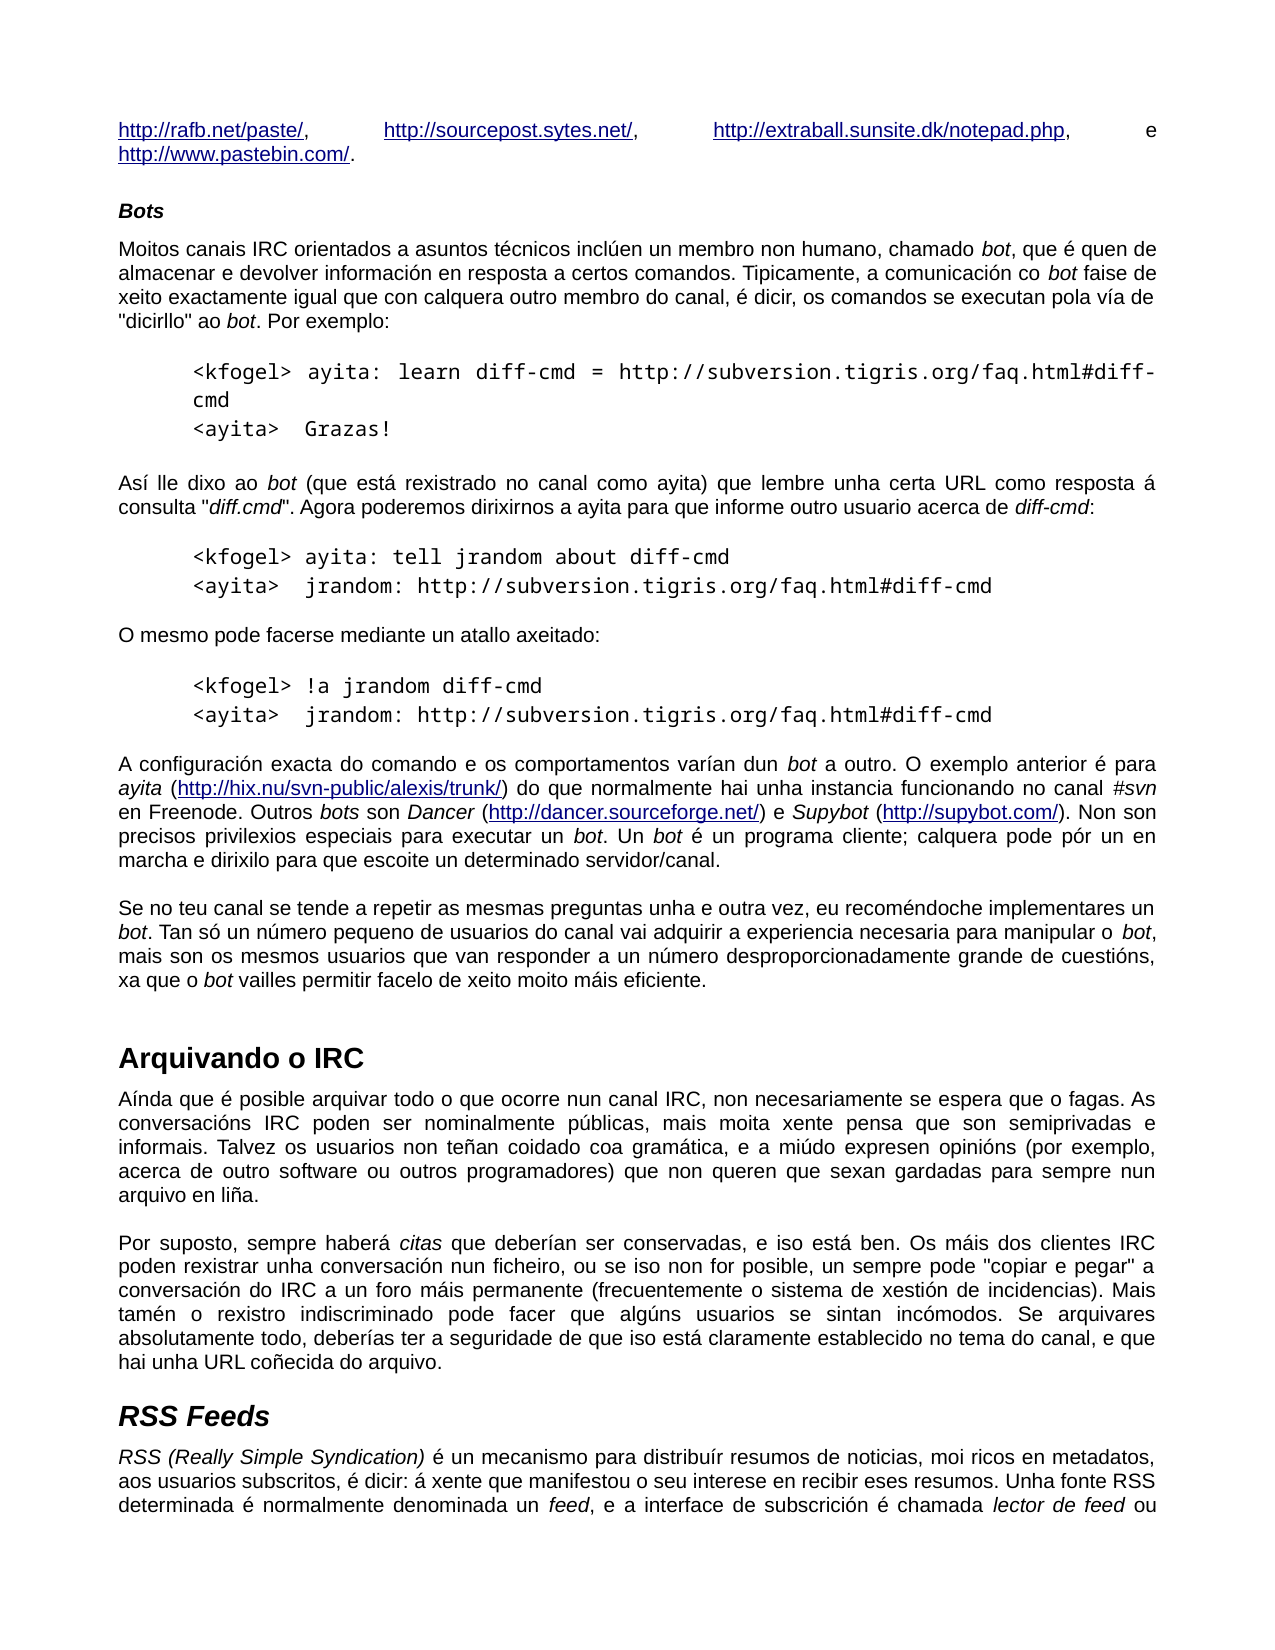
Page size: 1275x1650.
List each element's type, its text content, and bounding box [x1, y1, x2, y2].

text O mesmo pode facerse mediante un atallo axeitado: [118, 623, 1157, 647]
text Se no teu canal se tende a repetir as mesmas preguntas unha e outra vez, eu recoméndoche implementares un bot. Tan só un número pequeno de usuarios do canal vai adquirir a experiencia necesaria para manipular o bot, mais son os mesmos usuarios que van responder a un número desproporcionadamente grande de cuestións, xa que o bot vailles permitir facelo de xeito moito máis eficiente. [118, 896, 1157, 992]
text RSS (Really Simple Syndication) é un mecanismo para distribuír resumos de noticias, moi ricos en metadatos, aos usuarios subscritos, é dicir: á xente que manifestou o seu interese en recibir eses resumos. Unha fonte RSS determinada é normalmente denominada un feed, e a interface de subscrición é chamada lector de feed ou [118, 1445, 1157, 1517]
subtitle RSS Feeds [118, 1399, 1157, 1433]
text <kfogel> !a jrandom diff-cmd [192, 671, 1157, 700]
text Moitos canais IRC orientados a asuntos técnicos inclúen un membro non humano, chamado bot, que é quen de almacenar e devolver información en resposta a certos comandos. Tipicamente, a comunicación co bot faise de xeito exactamente igual que con calquera outro membro do canal, é dicir, os comandos se executan pola vía de "dicirllo" ao bot. Por exemplo: [118, 237, 1157, 333]
subtitle Arquivando o IRC [118, 1041, 1157, 1074]
text <ayita> jrandom: http://subversion.tigris.org/faq.html#diff-cmd [192, 571, 1157, 599]
text A configuración exacta do comando e os comportamentos varían dun bot a outro. O exemplo anterior é para ayita (http://hix.nu/svn-public/alexis/trunk/) do que normalmente hai unha instancia funcionando no canal #svn en Freenode. Outros bots son Dancer (http://dancer.sourceforge.net/) e Supybot (http://supybot.com/). Non son precisos privilexios especiais para executar un bot. Un bot é un programa cliente; calquera pode pór un en marcha e dirixilo para que escoite un determinado servidor/canal. [118, 752, 1157, 872]
text Por suposto, sempre haberá citas que deberían ser conservadas, e iso está ben. Os máis dos clientes IRC poden rexistrar unha conversación nun ficheiro, ou se iso non for posible, un sempre pode "copiar e pegar" a conversación do IRC a un foro máis permanente (frecuentemente o sistema de xestión de incidencias). Mais tamén o rexistro indiscriminado pode facer que algúns usuarios se sintan incómodos. Se arquivares absolutamente todo, deberías ter a seguridade de que iso está claramente establecido no tema do canal, e que hai unha URL coñecida do arquivo. [118, 1230, 1157, 1374]
text Así lle dixo ao bot (que está rexistrado no canal como ayita) que lembre unha certa URL como resposta á consulta "diff.cmd". Agora poderemos dirixirnos a ayita para que informe outro usuario acerca de diff-cmd: [118, 471, 1157, 518]
text Aínda que é posible arquivar todo o que ocorre nun canal IRC, non necesariamente se espera que o fagas. As conversacións IRC poden ser nominalmente públicas, mais moita xente pensa que son semiprivadas e informais. Talvez os usuarios non teñan coidado coa gramática, e a miúdo expresen opinións (por exemplo, acerca de outro software ou outros programadores) que non queren que sexan gardadas para sempre nun arquivo en liña. [118, 1087, 1157, 1206]
text <ayita> jrandom: http://subversion.tigris.org/faq.html#diff-cmd [192, 700, 1157, 728]
text http://rafb.net/paste/, http://sourcepost.sytes.net/, http://extraball.sunsite.dk/notepad.php, e http://www.pastebin.com/. [118, 118, 1157, 166]
text <kfogel> ayita: tell jrandom about diff-cmd [192, 542, 1157, 571]
text <kfogel> ayita: learn diff-cmd = http://subversion.tigris.org/faq.html#diff-cmd [192, 357, 1157, 414]
subtitle Bots [118, 191, 1157, 224]
text <ayita> Grazas! [192, 414, 1157, 442]
